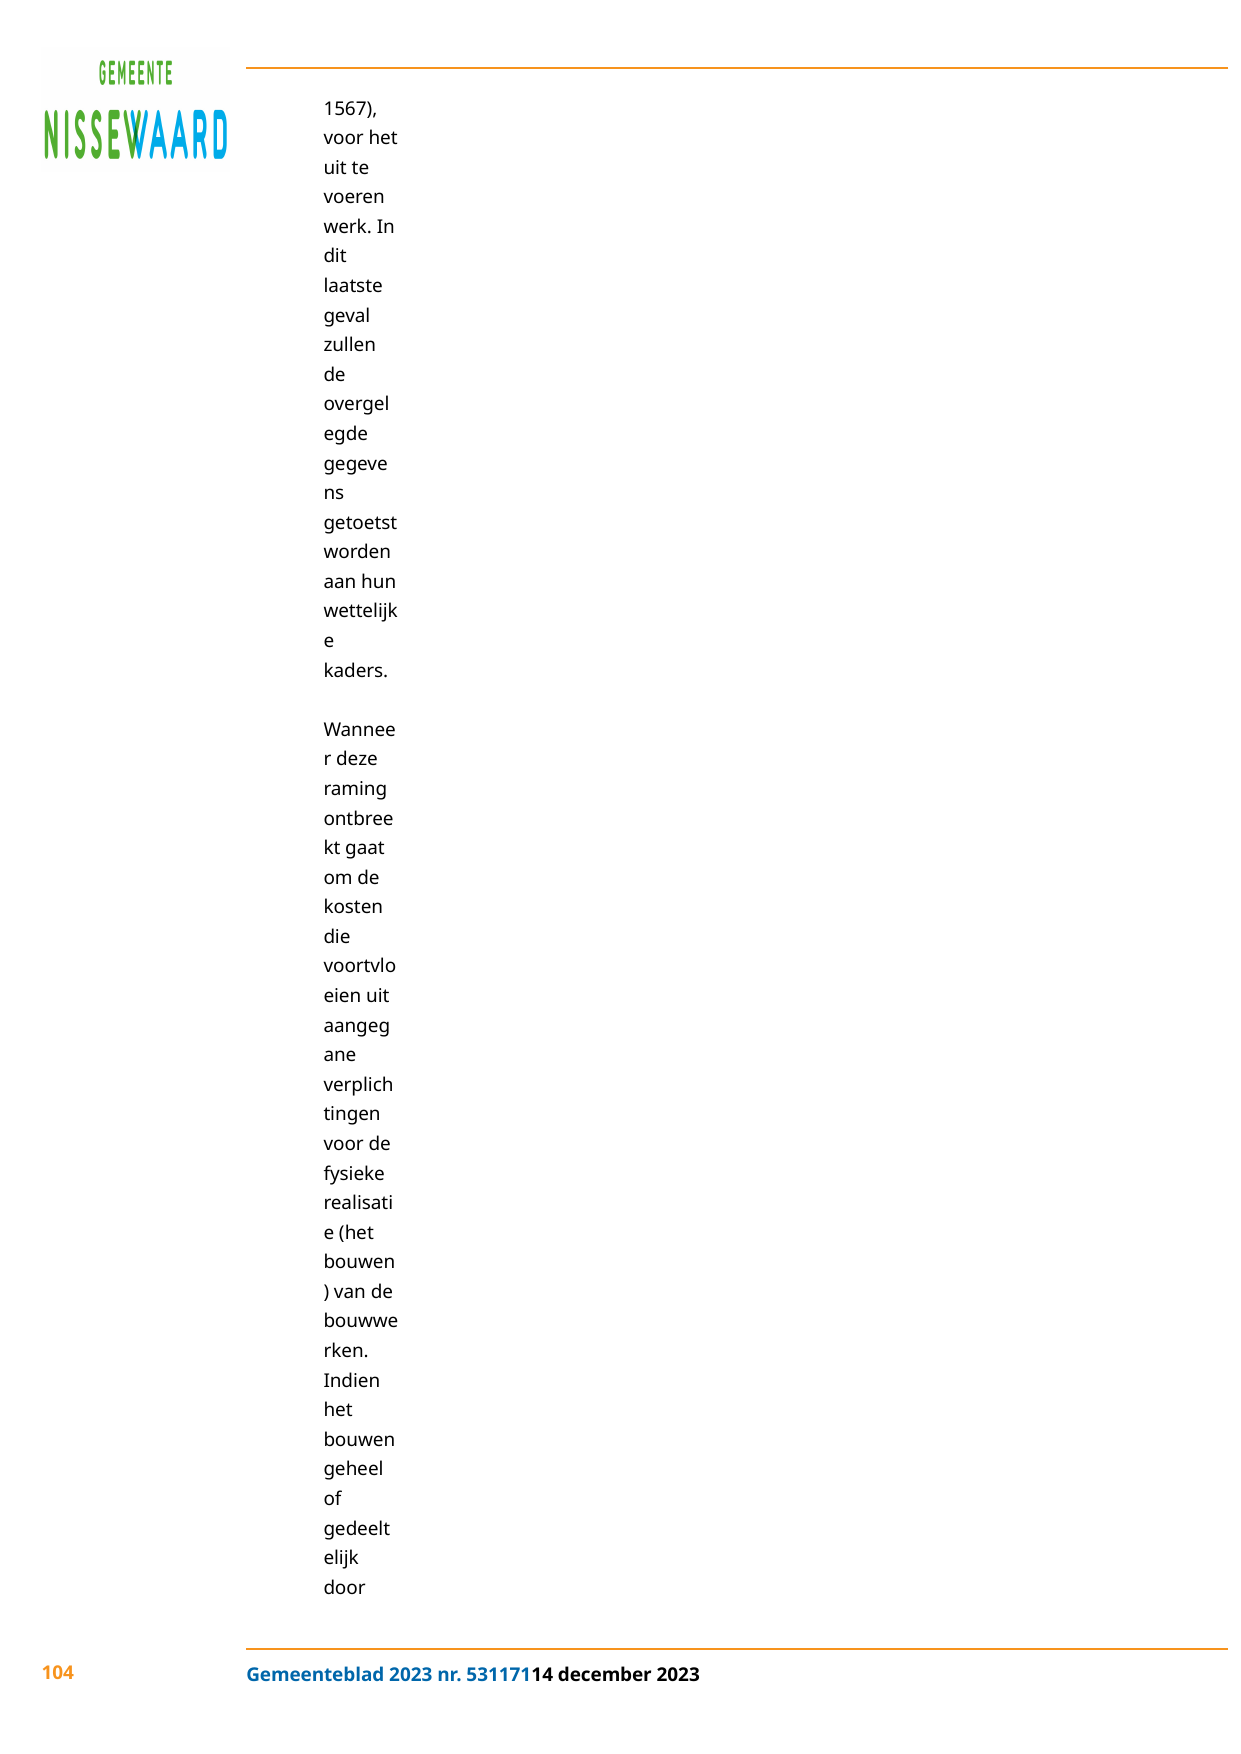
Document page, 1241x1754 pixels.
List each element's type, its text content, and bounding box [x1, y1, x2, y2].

table_cell [248, 95, 323, 1600]
table_cell 1567), voor het uit te voeren werk. In dit laatste geval zullen de overgelegde gegevens getoetst worden aan hun wettelijke kaders. Wanneer deze raming ontbreekt gaat om de kosten die voortvloeien uit aangegane verplichtingen voor de fysieke realisatie (het bouwen) van de bouwwerken. Indien het bouwen geheel of gedeeltelijk door [323, 95, 398, 1600]
table_cell [399, 95, 474, 1600]
picture [41, 47, 231, 172]
